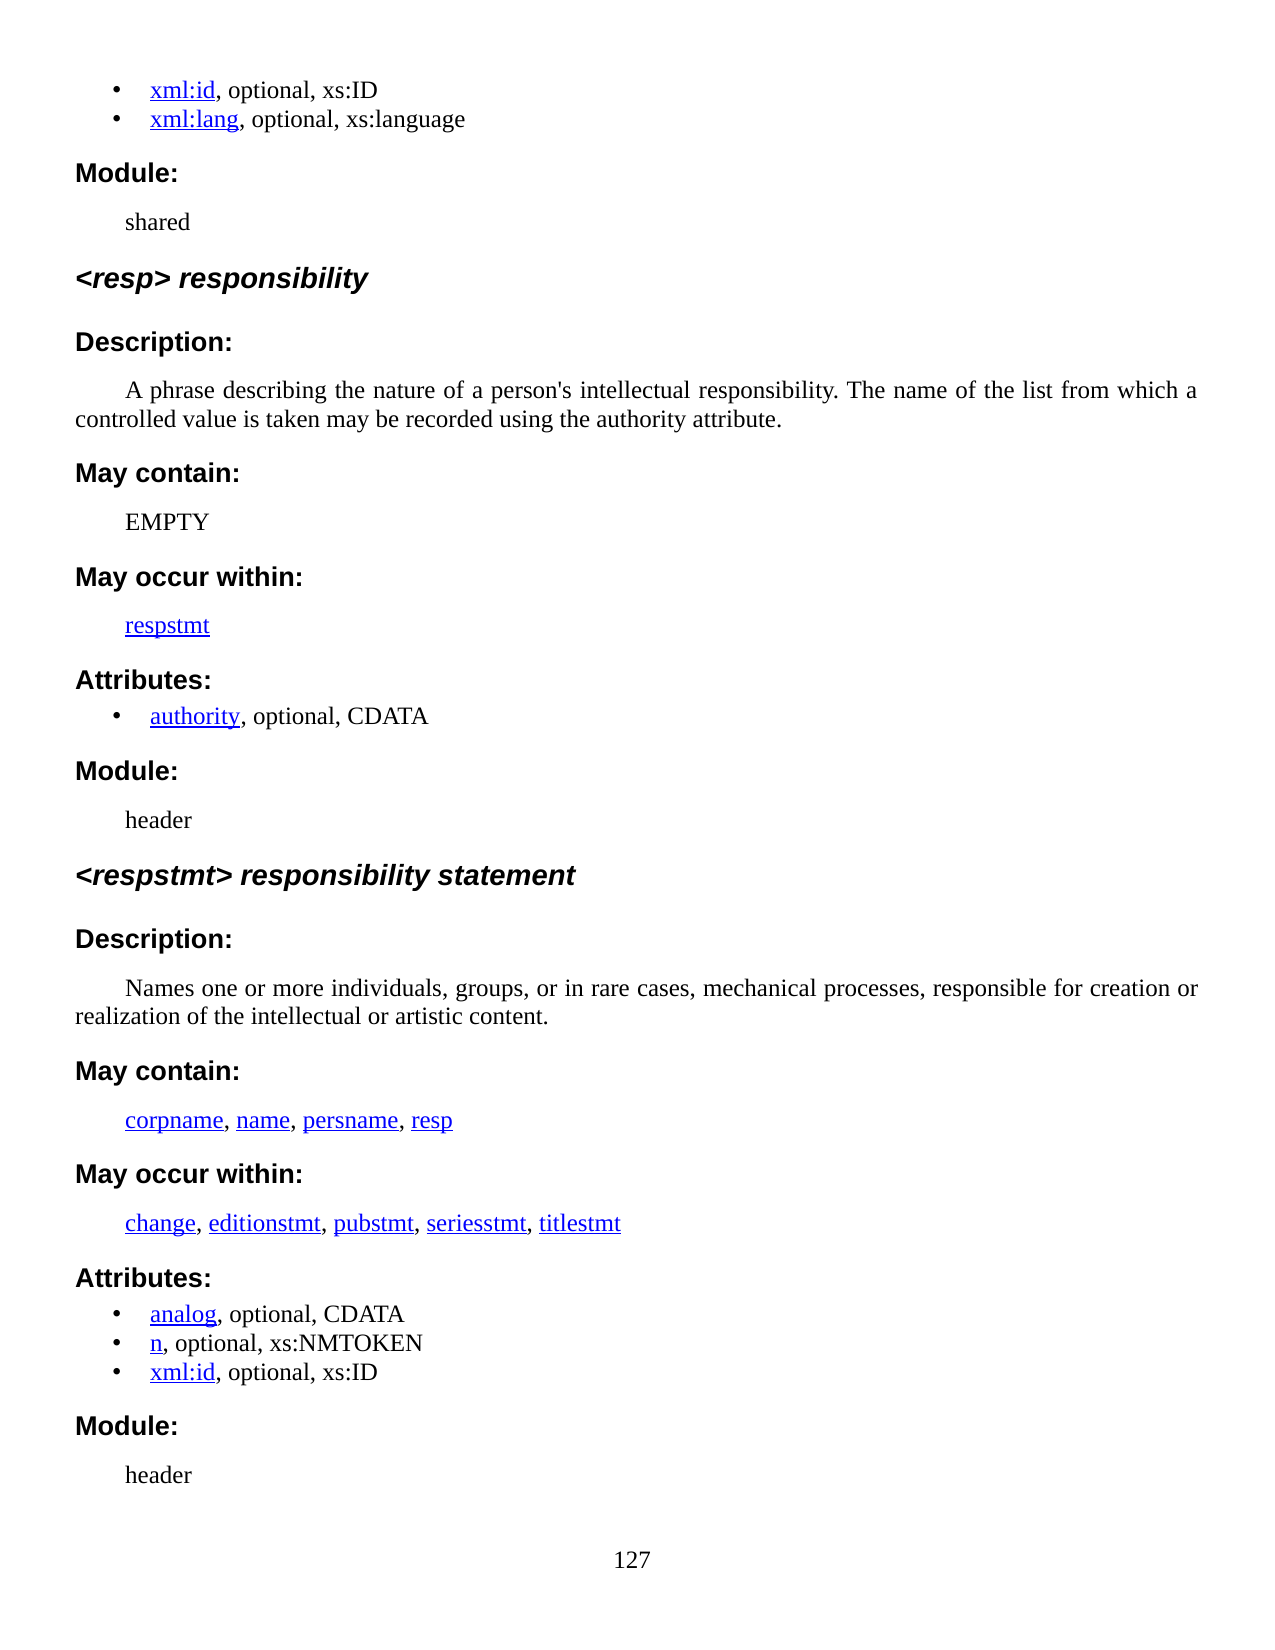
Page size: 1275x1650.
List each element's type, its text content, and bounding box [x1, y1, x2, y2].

subtitle May occur within: [75, 561, 1200, 592]
subtitle May contain: [75, 1055, 1200, 1086]
subtitle Description: [75, 923, 1200, 954]
subtitle <respstmt> responsibility statement [75, 858, 1200, 892]
subtitle May contain: [75, 457, 1200, 489]
list xml:id, optional, xs:ID [112, 1357, 1200, 1385]
text A phrase describing the nature of a person's intellectual responsibility. The name of the list from which a controlled value is taken may be recorded using the authority attribute. [75, 375, 1200, 432]
text EMPTY [75, 507, 1200, 536]
subtitle Module: [75, 755, 1200, 786]
list authority, optional, CDATA [112, 701, 1200, 730]
subtitle <resp> responsibility [75, 261, 1200, 294]
list xml:lang, optional, xs:language [112, 104, 1200, 132]
subtitle Description: [75, 326, 1200, 357]
text Names one or more individuals, groups, or in rare cases, mechanical processes, responsible for creation or realization of the intellectual or artistic content. [75, 973, 1200, 1030]
subtitle Attributes: [75, 664, 1200, 695]
text corpname, name, persname, resp [75, 1105, 1200, 1133]
subtitle Attributes: [75, 1262, 1200, 1293]
text respstmt [75, 610, 1200, 639]
text header [75, 1460, 1200, 1489]
subtitle May occur within: [75, 1158, 1200, 1190]
text change, editionstmt, pubstmt, seriesstmt, titlestmt [75, 1208, 1200, 1237]
list analog, optional, CDATA [112, 1299, 1200, 1328]
text shared [75, 207, 1200, 236]
text header [75, 805, 1200, 833]
subtitle Module: [75, 1410, 1200, 1442]
list xml:id, optional, xs:ID [112, 75, 1200, 104]
list n, optional, xs:NMTOKEN [112, 1328, 1200, 1357]
subtitle Module: [75, 157, 1200, 189]
